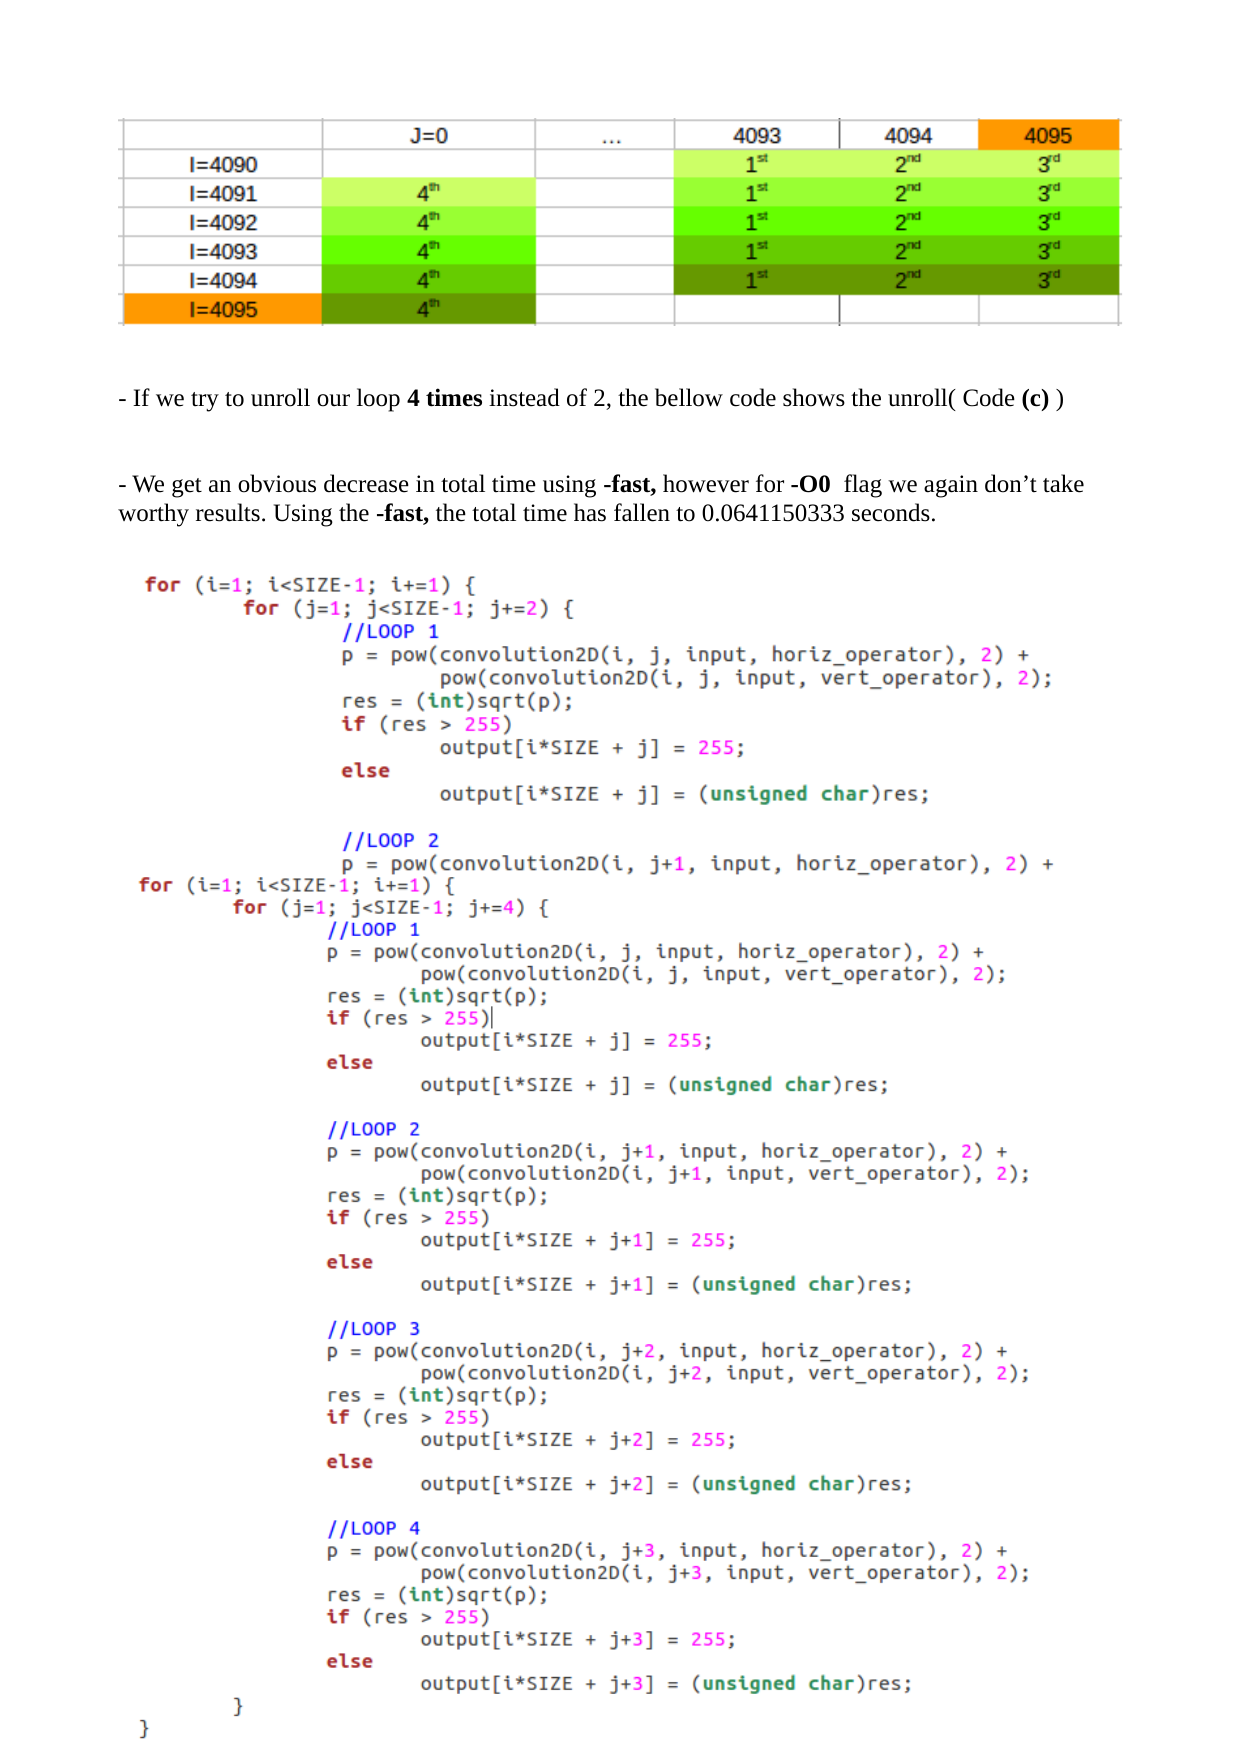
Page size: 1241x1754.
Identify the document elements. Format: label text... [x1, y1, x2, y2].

picture [118, 118, 1123, 326]
text - If we try to unroll our loop 4 times instead of 2, the bellow code shows the unroll( Code (c) ) [118, 383, 1122, 412]
text - We get an obvious decrease in total time using -fast, however for -O0 flag we again don’t take worthy results. Using the -fast, the total time has fallen to 0.0641150333 seconds. [118, 469, 1122, 527]
picture [101, 574, 1123, 1754]
